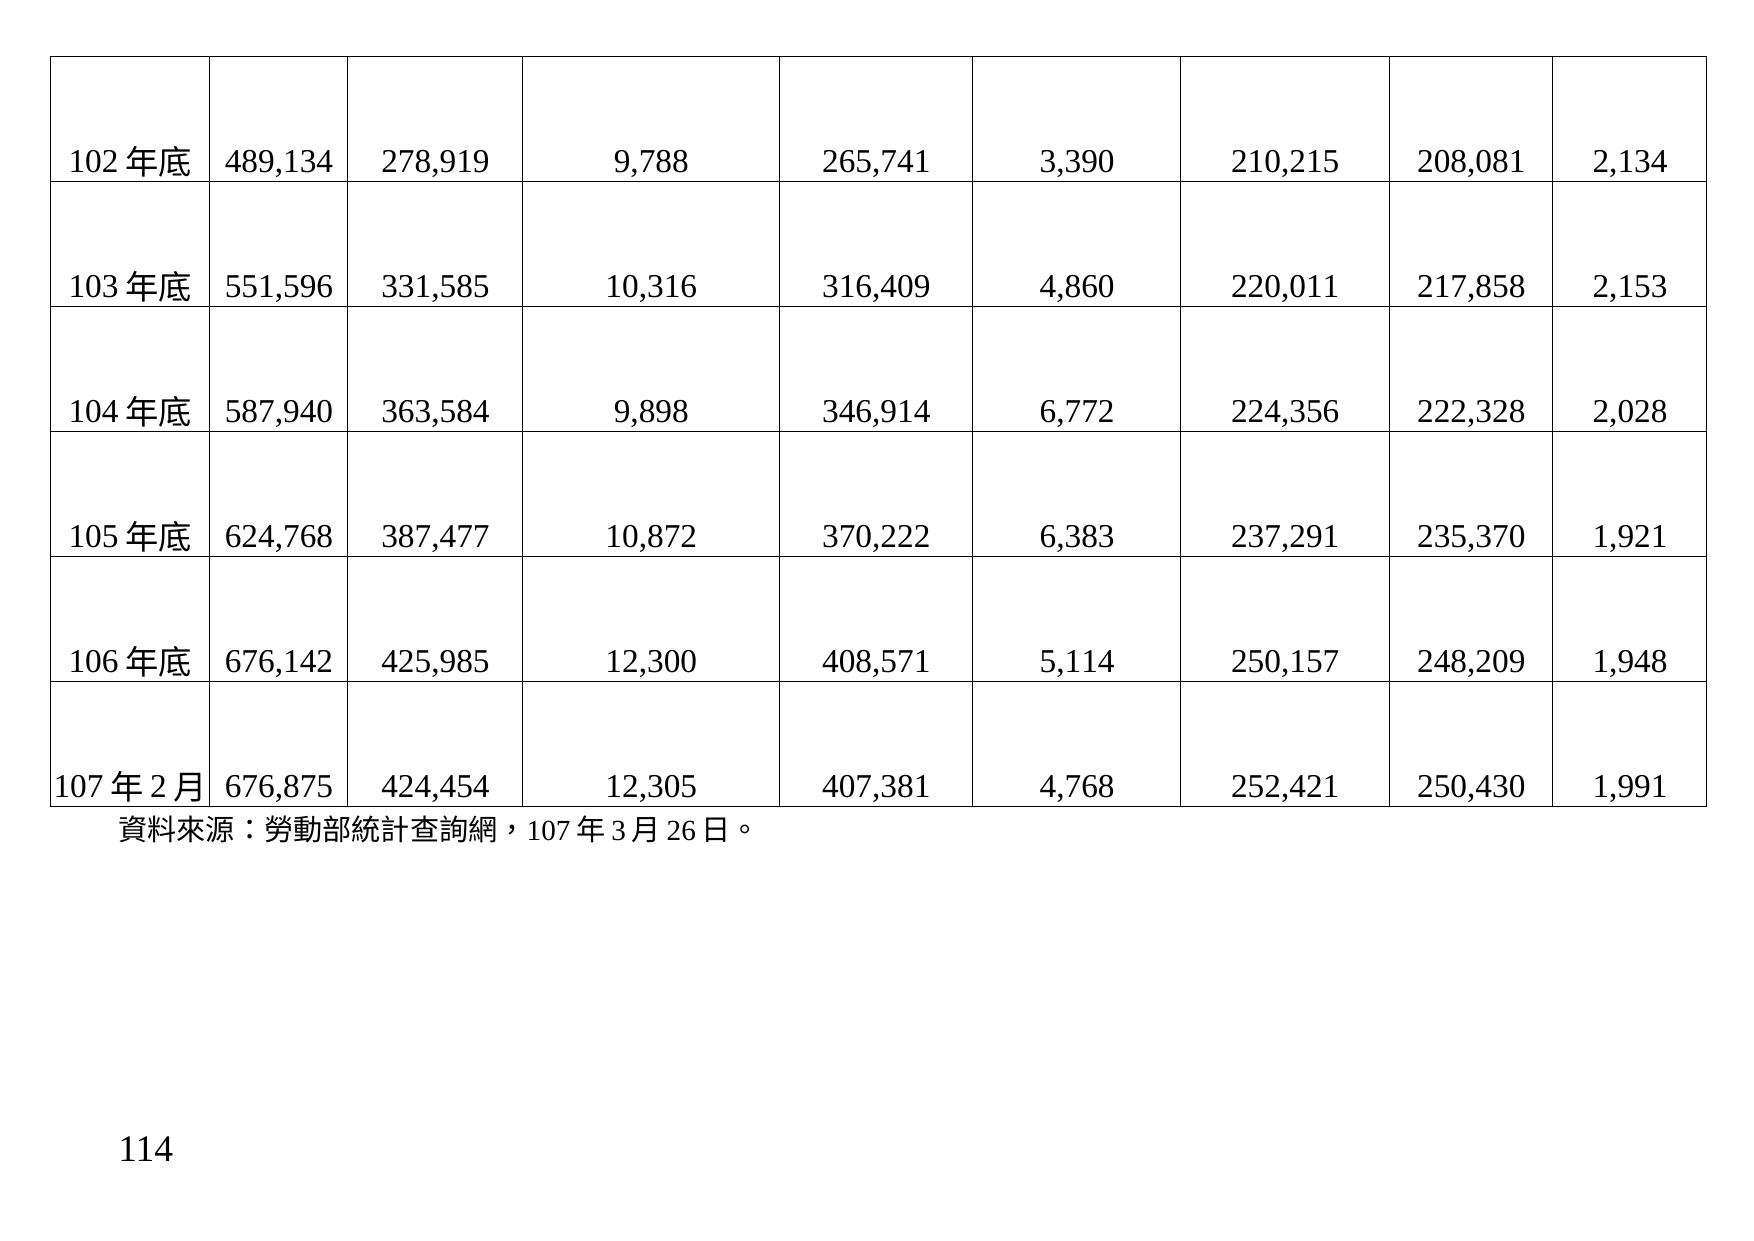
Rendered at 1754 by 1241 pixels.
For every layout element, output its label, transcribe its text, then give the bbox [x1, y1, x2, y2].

table_cell 278,919 [348, 57, 522, 181]
table_cell 676,875 [210, 682, 347, 806]
table_cell 9,898 [523, 307, 779, 431]
table_cell 387,477 [348, 432, 522, 556]
table_cell 104年底 [51, 307, 209, 431]
table_cell 250,430 [1390, 682, 1552, 806]
table_cell 6,772 [973, 307, 1180, 431]
table_cell 217,858 [1390, 182, 1552, 306]
table_cell 489,134 [210, 57, 347, 181]
table_cell 363,584 [348, 307, 522, 431]
table_cell 346,914 [780, 307, 972, 431]
table_cell 6,383 [973, 432, 1180, 556]
table_cell 9,788 [523, 57, 779, 181]
table_cell 10,872 [523, 432, 779, 556]
table_cell 316,409 [780, 182, 972, 306]
table_cell 252,421 [1181, 682, 1389, 806]
table_cell 2,153 [1553, 182, 1706, 306]
table_cell 222,328 [1390, 307, 1552, 431]
text 資料來源：勞動部統計查詢網，107年3月26日。 [118, 807, 1636, 849]
table_cell 3,390 [973, 57, 1180, 181]
table_cell 408,571 [780, 557, 972, 681]
table_cell 210,215 [1181, 57, 1389, 181]
table_cell 4,860 [973, 182, 1180, 306]
table_cell 235,370 [1390, 432, 1552, 556]
table_cell 250,157 [1181, 557, 1389, 681]
table_cell 2,134 [1553, 57, 1706, 181]
table_cell 587,940 [210, 307, 347, 431]
table_cell 248,209 [1390, 557, 1552, 681]
table_cell 12,300 [523, 557, 779, 681]
table_cell 551,596 [210, 182, 347, 306]
table_cell 1,991 [1553, 682, 1706, 806]
table_cell 12,305 [523, 682, 779, 806]
table_cell 1,921 [1553, 432, 1706, 556]
table_cell 107年2月 [51, 682, 209, 806]
table_cell 105年底 [51, 432, 209, 556]
table_cell 10,316 [523, 182, 779, 306]
table_cell 237,291 [1181, 432, 1389, 556]
table_cell 407,381 [780, 682, 972, 806]
table_cell 102年底 [51, 57, 209, 181]
table_cell 2,028 [1553, 307, 1706, 431]
table_cell 224,356 [1181, 307, 1389, 431]
table_cell 1,948 [1553, 557, 1706, 681]
table_cell 220,011 [1181, 182, 1389, 306]
table_cell 676,142 [210, 557, 347, 681]
table_cell 106年底 [51, 557, 209, 681]
table_cell 624,768 [210, 432, 347, 556]
table_cell 265,741 [780, 57, 972, 181]
table_cell 331,585 [348, 182, 522, 306]
table_cell 370,222 [780, 432, 972, 556]
table_cell 208,081 [1390, 57, 1552, 181]
table_cell 425,985 [348, 557, 522, 681]
table_cell 424,454 [348, 682, 522, 806]
table_cell 4,768 [973, 682, 1180, 806]
table_cell 5,114 [973, 557, 1180, 681]
table_cell 103年底 [51, 182, 209, 306]
